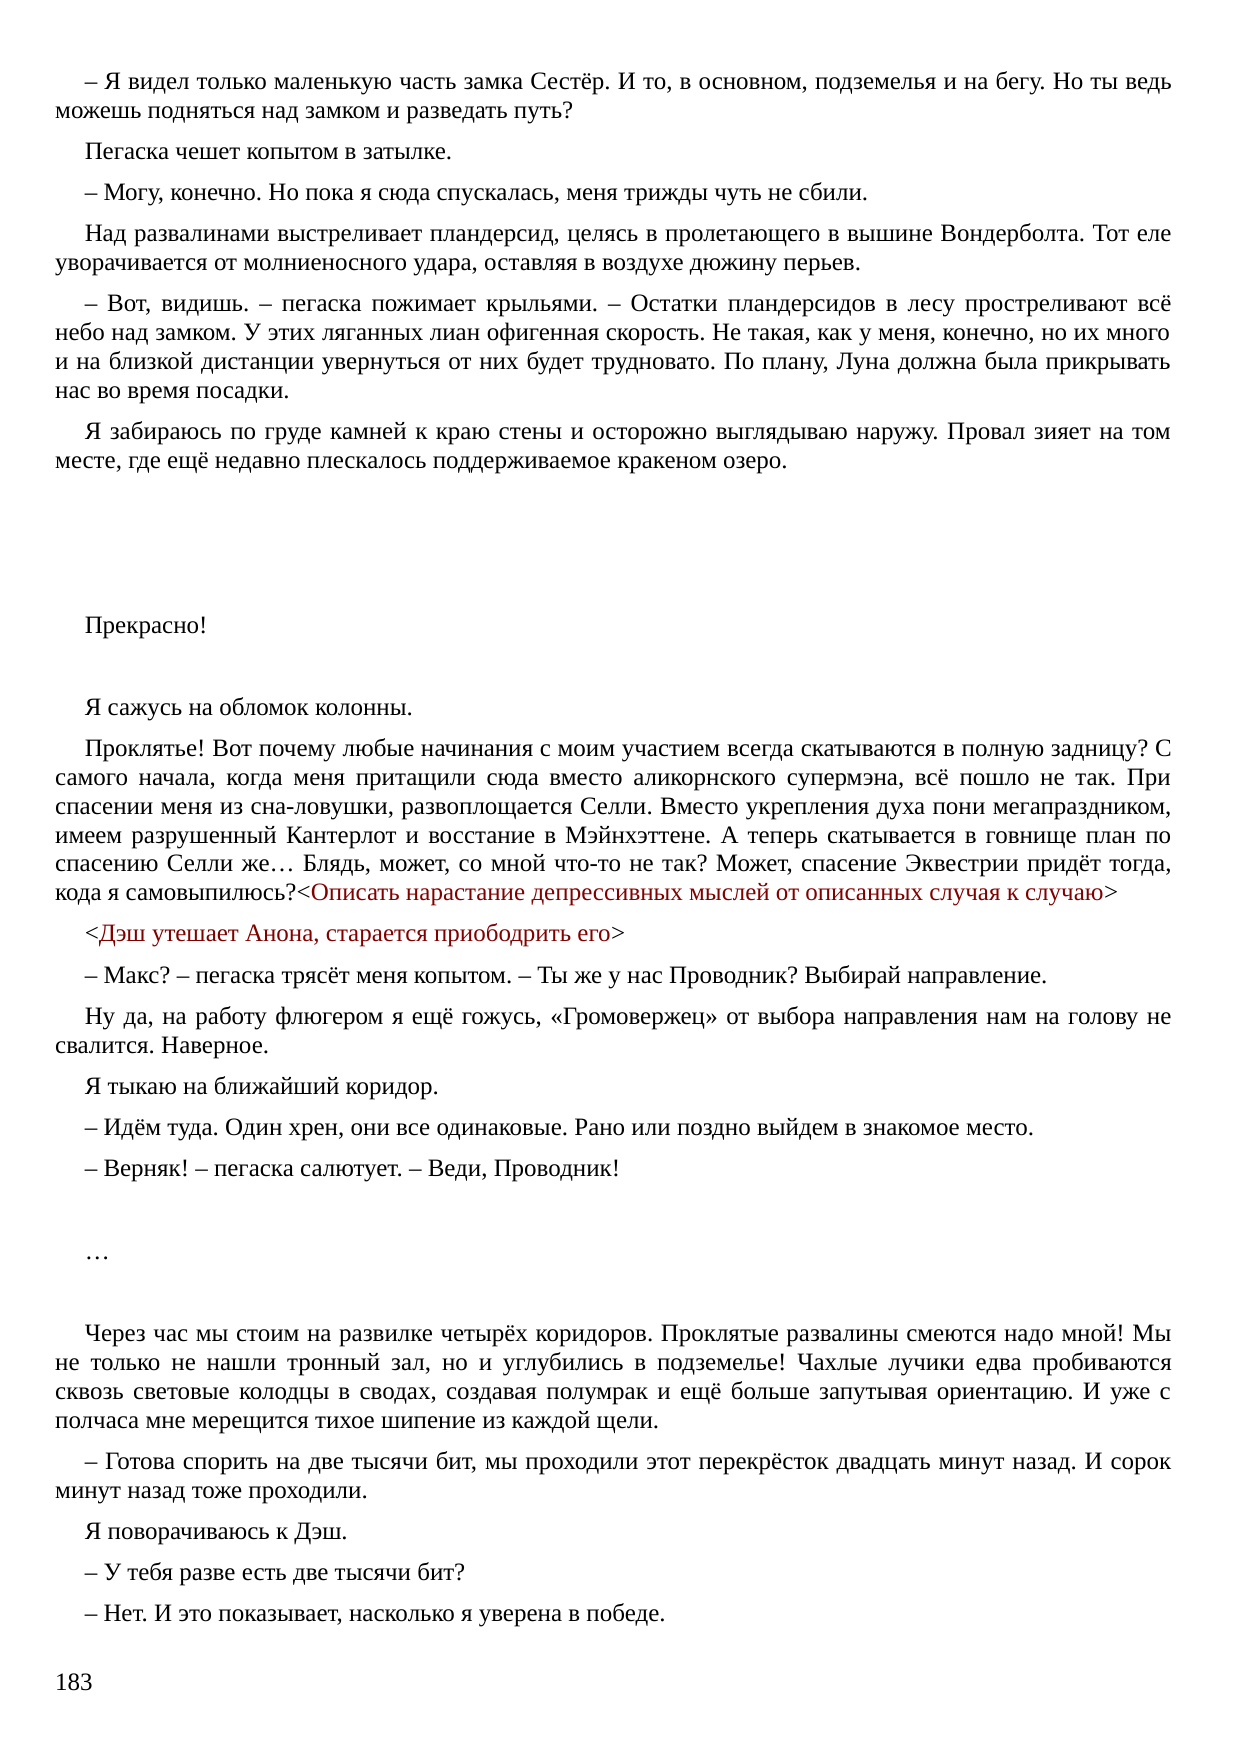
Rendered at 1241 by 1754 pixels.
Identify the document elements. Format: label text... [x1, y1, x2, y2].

text – Верняк! – пегаска салютует. – Веди, Проводник! [55, 1153, 1173, 1182]
text – Вот, видишь. – пегаска пожимает крыльями. – Остатки пландерсидов в лесу простреливают всё небо над замком. У этих ляганных лиан офигенная скорость. Не такая, как у меня, конечно, но их много и на близкой дистанции увернуться от них будет трудновато. По плану, Луна должна была прикрывать нас во время посадки. [55, 288, 1173, 403]
text – Я видел только маленькую часть замка Сестёр. И то, в основном, подземелья и на бегу. Но ты ведь можешь подняться над замком и разведать путь? [55, 66, 1173, 123]
text Я тыкаю на ближайший коридор. [55, 1071, 1173, 1100]
text Ну да, на работу флюгером я ещё гожусь, «Громовержец» от выбора направления нам на голову не свалится. Наверное. [55, 1001, 1173, 1058]
text Я забираюсь по груде камней к краю стены и осторожно выглядываю наружу. Провал зияет на том месте, где ещё недавно плескалось поддерживаемое кракеном озеро. [55, 416, 1173, 473]
text Над развалинами выстреливает пландерсид, целясь в пролетающего в вышине Вондерболта. Тот еле уворачивается от молниеносного удара, оставляя в воздухе дюжину перьев. [55, 218, 1173, 276]
text – Могу, конечно. Но пока я сюда спускалась, меня трижды чуть не сбили. [55, 177, 1173, 206]
text – У тебя разве есть две тысячи бит? [55, 1557, 1173, 1586]
text – Макс? – пегаска трясёт меня копытом. – Ты же у нас Проводник? Выбирай направление. [55, 960, 1173, 988]
text Я сажусь на обломок колонны. [55, 692, 1173, 721]
text Я поворачиваюсь к Дэш. [55, 1516, 1173, 1545]
text Через час мы стоим на развилке четырёх коридоров. Проклятые развалины смеются надо мной! Мы не только не нашли тронный зал, но и углубились в подземелье! Чахлые лучики едва пробиваются сквозь световые колодцы в сводах, создавая полумрак и ещё больше запутывая ориентацию. И уже с полчаса мне мерещится тихое шипение из каждой щели. [55, 1318, 1173, 1433]
text Пегаска чешет копытом в затылке. [55, 136, 1173, 165]
text <Дэш утешает Анона, старается приободрить его> [55, 918, 1173, 947]
text … [55, 1236, 1173, 1265]
text – Готова спорить на две тысячи бит, мы проходили этот перекрёсток двадцать минут назад. И сорок минут назад тоже проходили. [55, 1446, 1173, 1503]
text – Идём туда. Один хрен, они все одинаковые. Рано или поздно выйдем в знакомое место. [55, 1112, 1173, 1141]
text Прекрасно! [55, 610, 1173, 638]
text – Нет. И это показывает, насколько я уверена в победе. [55, 1598, 1173, 1627]
text Проклятье! Вот почему любые начинания с моим участием всегда скатываются в полную задницу? С самого начала, когда меня притащили сюда вместо аликорнского супермэна, всё пошло не так. При спасении меня из сна-ловушки, развоплощается Селли. Вместо укрепления духа пони мегапраздником, имеем разрушенный Кантерлот и восстание в Мэйнхэттене. А теперь скатывается в говнище план по спасению Селли же… Блядь, может, со мной что-то не так? Может, спасение Эквестрии придёт тогда, кода я самовыпилюсь?<Описать нарастание депрессивных мыслей от описанных случая к случаю> [55, 733, 1173, 906]
